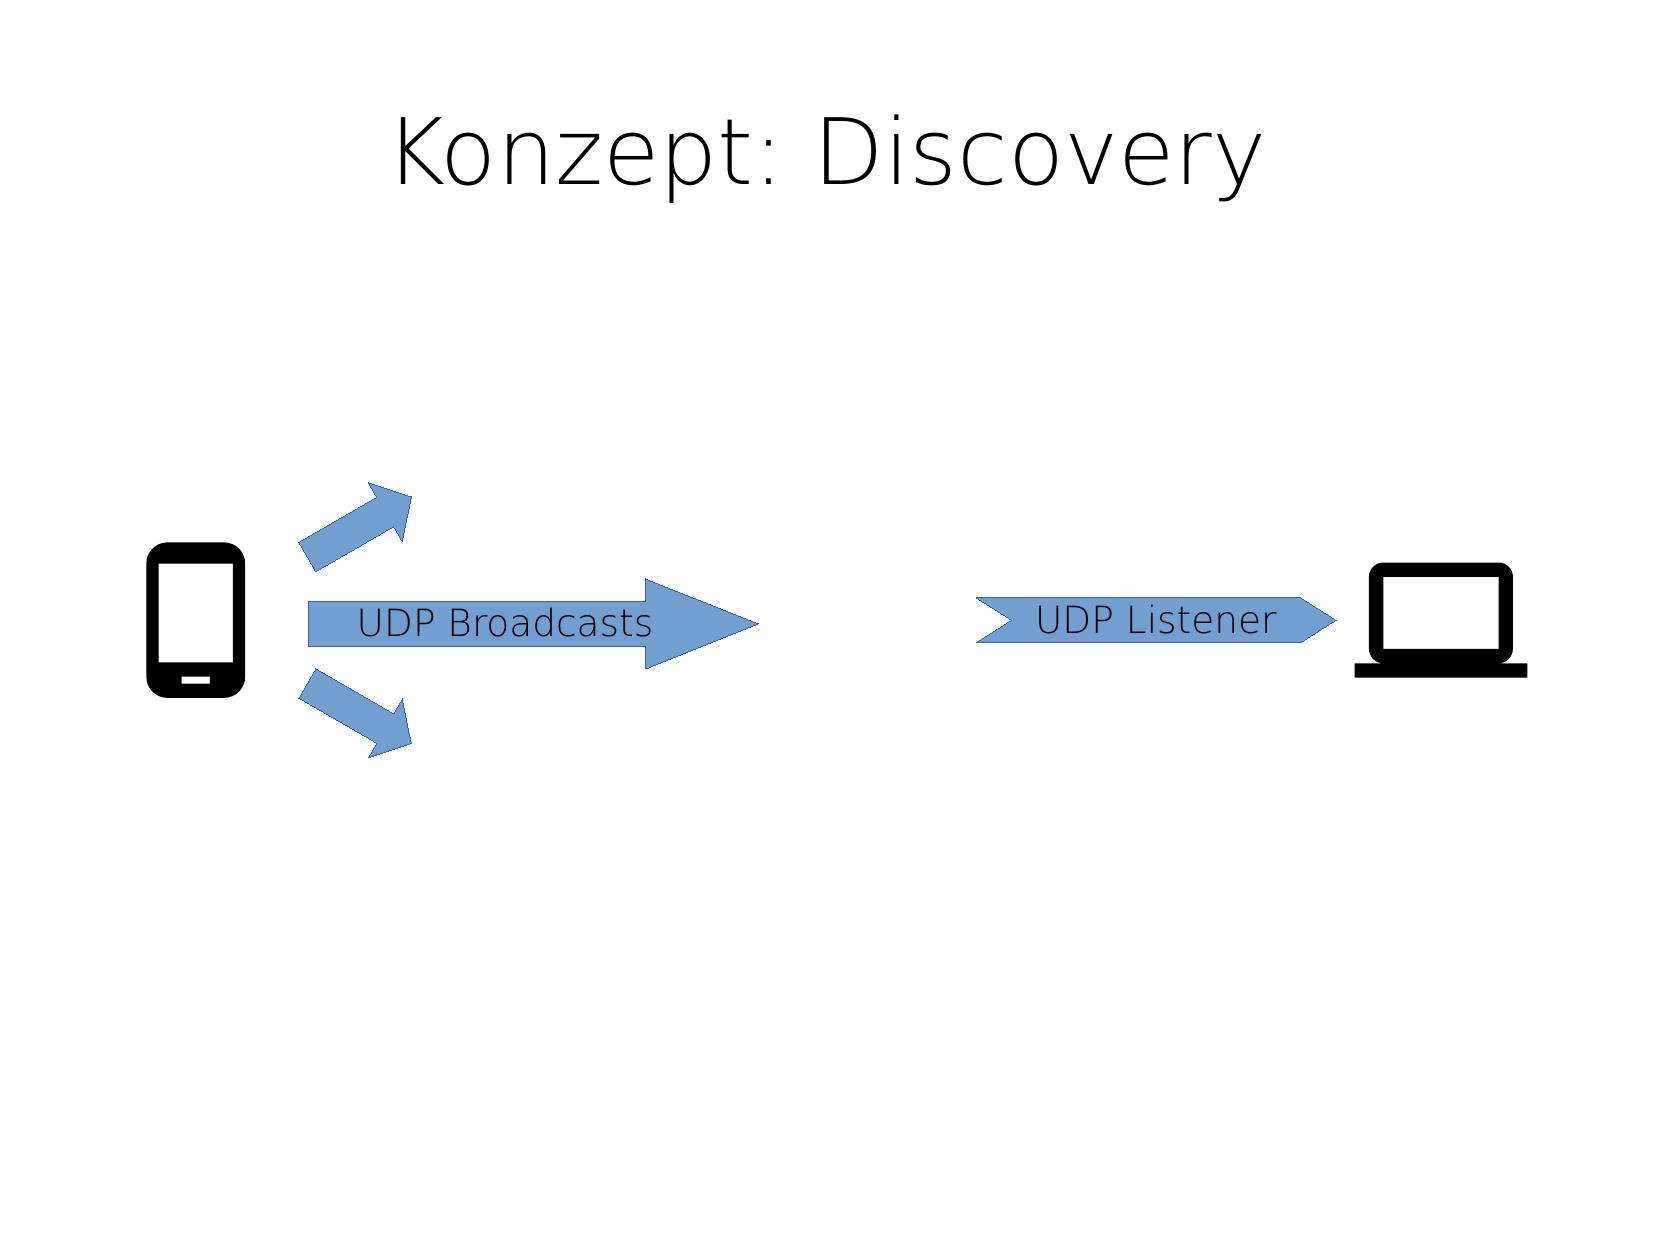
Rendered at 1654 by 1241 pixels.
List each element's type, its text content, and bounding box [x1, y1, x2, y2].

text_box UDP Listener [976, 597, 1337, 643]
picture [1350, 530, 1531, 711]
title Konzept: Discovery [82, 49, 1571, 257]
text_box [298, 668, 412, 758]
text_box UDP Broadcasts [308, 578, 759, 669]
text_box [298, 482, 412, 572]
picture [107, 531, 285, 709]
